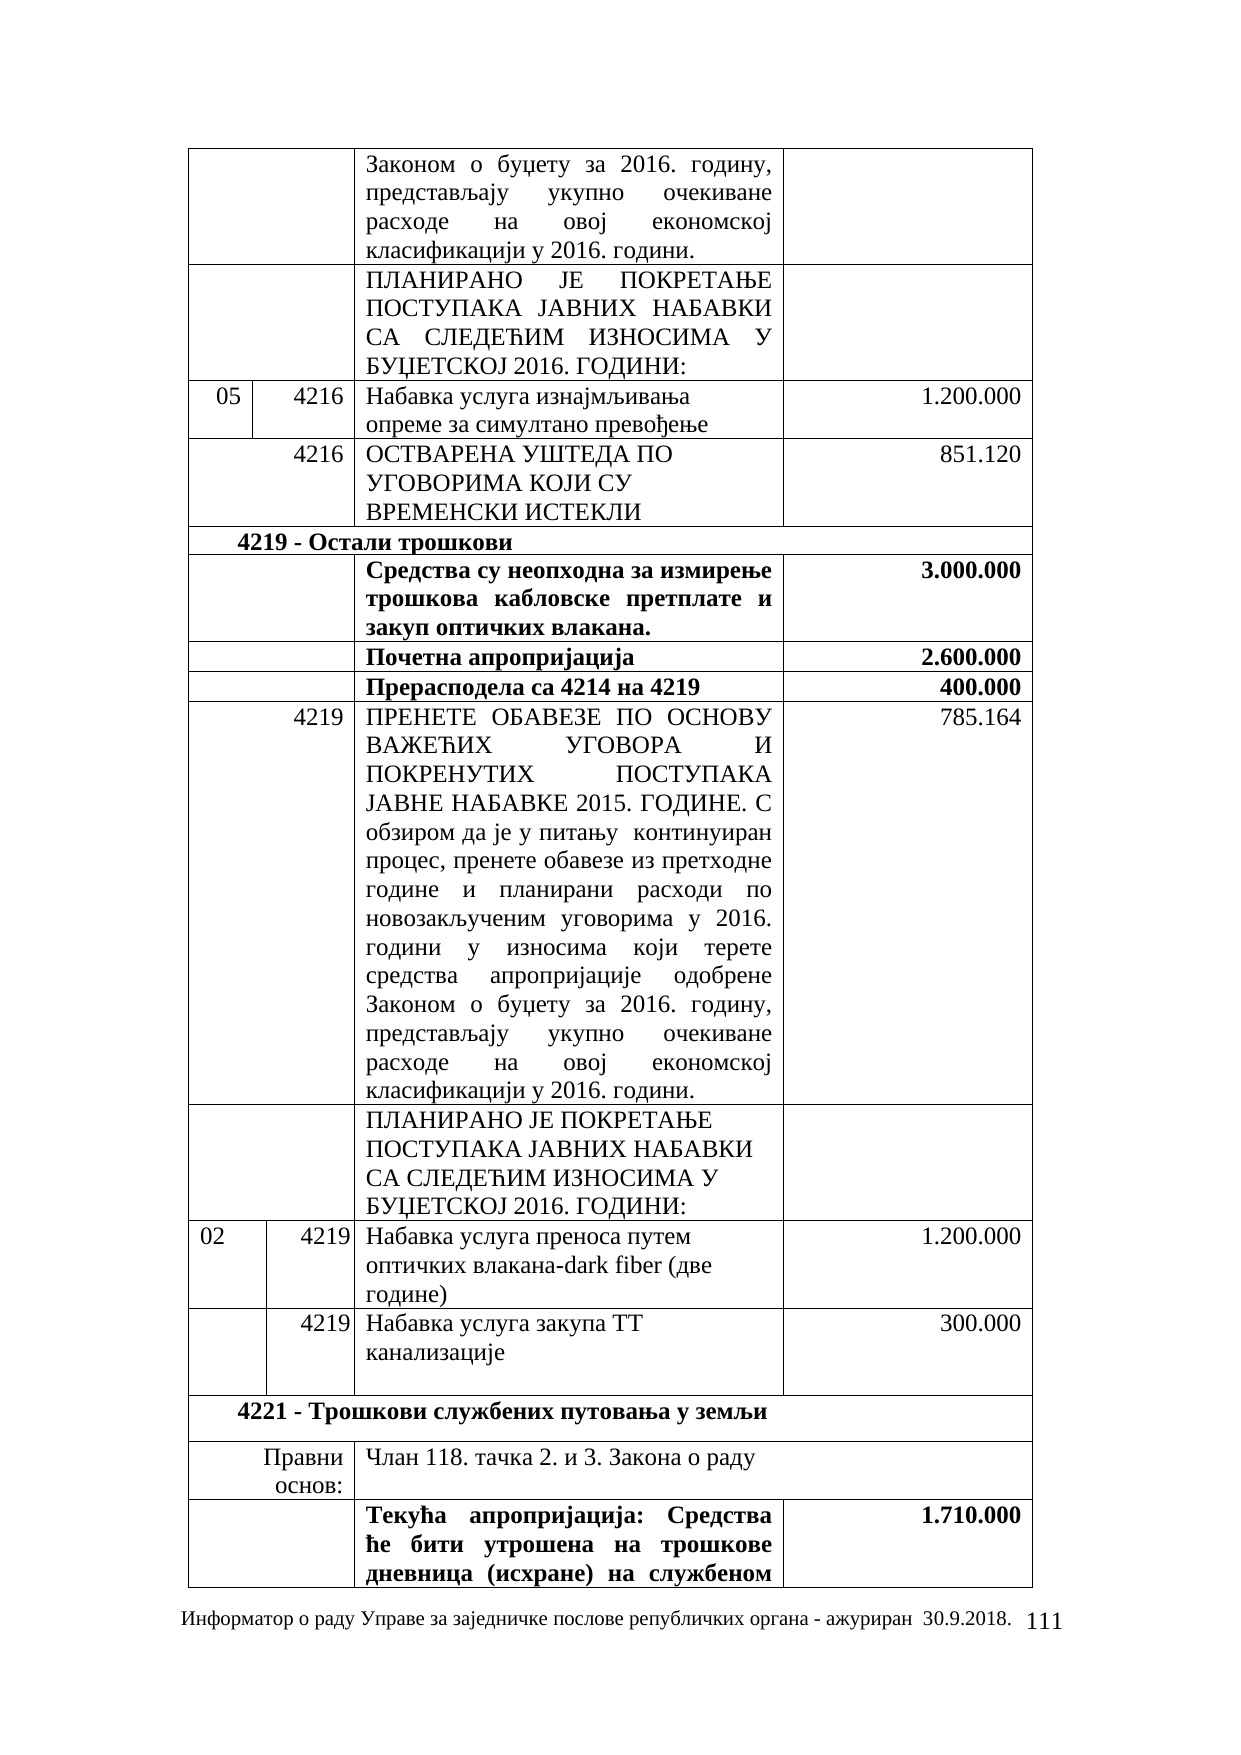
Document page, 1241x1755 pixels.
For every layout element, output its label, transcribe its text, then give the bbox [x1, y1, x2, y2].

table_cell [784, 265, 1032, 380]
table_cell 300.000 [784, 1309, 1032, 1395]
table_cell [784, 1105, 1032, 1220]
table_cell Средства су неопходна за измирење трошкова кабловске претплате и закуп оптичких влакана. [355, 555, 783, 641]
table_cell 02 [189, 1221, 266, 1307]
table_cell [1033, 380, 1074, 438]
table_cell [189, 672, 354, 701]
table_cell 2.600.000 [784, 642, 1032, 671]
table_cell 05 [189, 381, 252, 438]
table_cell Набавка услуга закупа ТТ канализације [355, 1309, 783, 1395]
table_cell [189, 642, 354, 671]
table_cell 4219 - Остали трошкови [189, 527, 1032, 554]
table_cell [1033, 1308, 1074, 1395]
table_cell [1033, 554, 1074, 641]
table_cell 4219 [189, 702, 354, 1104]
table_cell 400.000 [784, 672, 1032, 701]
table_cell [1033, 438, 1074, 526]
table_cell [189, 1105, 354, 1220]
table_cell [1033, 1499, 1074, 1587]
table_cell [189, 149, 354, 264]
table_cell ПРЕНЕТЕ ОБАВЕЗЕ ПО ОСНОВУ ВАЖЕЋИХ УГОВОРА И ПОКРЕНУТИХ ПОСТУПАКА ЈАВНЕ НАБАВКЕ 2015. ГОДИНЕ. С обзиром да је у питању континуиран процес, пренете обавезе из претходне године и планирани расходи по новозакљученим уговорима у 2016. години у износима који терете средства апропријације одобрене Законом о буџету за 2016. годину, представљају укупно очекиване расходе на овој економској класификацији у 2016. години. [355, 702, 783, 1104]
table_cell [1033, 526, 1074, 554]
table_cell 3.000.000 [784, 555, 1032, 641]
table_cell Законом о буџету за 2016. годину, представљају укупно очекиване расходе на овој економској класификацији у 2016. години. [355, 149, 783, 264]
table_cell 4216 [253, 381, 354, 438]
table_cell [1033, 671, 1074, 701]
table_cell Прерасподела са 4214 на 4219 [355, 672, 783, 701]
table_cell Набавка услуга изнајмљивања опреме за симултано превођење [355, 381, 783, 438]
table_cell [1033, 1395, 1074, 1441]
table_cell [1033, 1104, 1074, 1220]
table_cell [1033, 148, 1074, 264]
table_cell 785.164 [784, 702, 1032, 1104]
table_cell [189, 1309, 266, 1395]
table_cell 1.200.000 [784, 1221, 1032, 1307]
table_cell Текућа апропријација: Средства ће бити утрошена на трошкове дневница (исхране) на службеном [355, 1500, 783, 1587]
table_cell ПЛАНИРАНО ЈЕ ПОКРЕТАЊЕ ПОСТУПАКА ЈАВНИХ НАБАВКИ СА СЛЕДЕЋИМ ИЗНОСИМА У БУЏЕТСКОЈ 2016. ГОДИНИ: [355, 265, 783, 380]
table_cell 851.120 [784, 439, 1032, 526]
table_cell [1033, 701, 1074, 1104]
table_cell [784, 149, 1032, 264]
table_cell [189, 555, 354, 641]
table_cell Члан 118. тачка 2. и 3. Закона о раду [355, 1442, 1032, 1499]
table_cell 1.710.000 [784, 1500, 1032, 1587]
table_cell [1033, 1441, 1074, 1499]
table_cell 1.200.000 [784, 381, 1032, 438]
table_cell [189, 1500, 354, 1587]
table_cell [1033, 1220, 1074, 1307]
table_cell 4216 [189, 439, 354, 526]
table_cell 4221 - Трошкови службених путовања у земљи [189, 1396, 1032, 1441]
table_cell 4219 [267, 1309, 354, 1395]
table_cell [189, 265, 354, 380]
table_cell Почетна апропријација [355, 642, 783, 671]
table_cell ОСТВАРЕНА УШТЕДА ПО УГОВОРИМА КОЈИ СУ ВРЕМЕНСКИ ИСТЕКЛИ [355, 439, 783, 526]
table_cell 4219 [267, 1221, 354, 1307]
table_cell [1033, 641, 1074, 671]
table_cell ПЛАНИРАНО ЈЕ ПОКРЕТАЊЕ ПОСТУПАКА ЈАВНИХ НАБАВКИ СА СЛЕДЕЋИМ ИЗНОСИМА У БУЏЕТСКОЈ 2016. ГОДИНИ: [355, 1105, 783, 1220]
table_cell Правни основ: [189, 1442, 354, 1499]
table_cell Набавка услуга преноса путем оптичких влакана-dark fiber (две године) [355, 1221, 783, 1307]
table_cell [1033, 264, 1074, 380]
